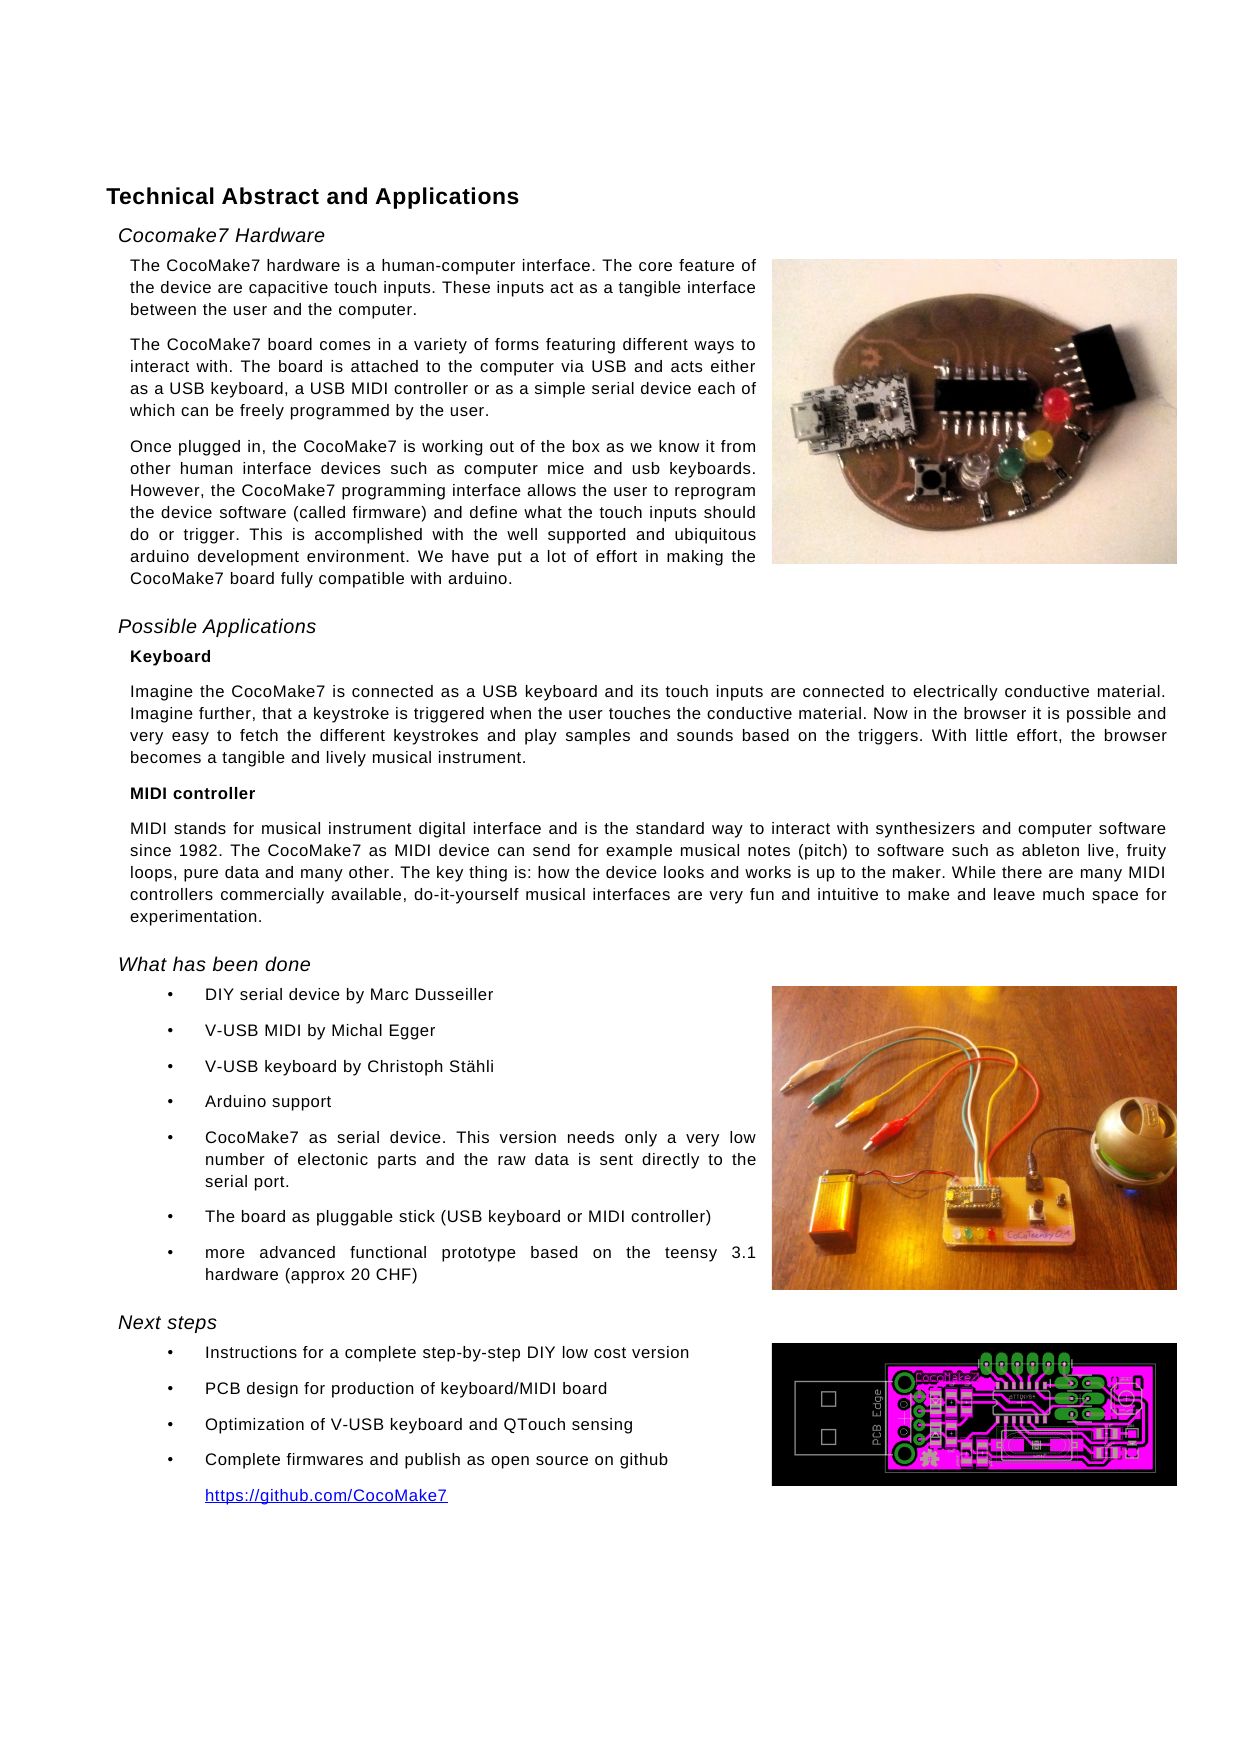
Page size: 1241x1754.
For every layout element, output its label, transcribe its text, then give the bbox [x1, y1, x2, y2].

subtitle Next steps [118, 1311, 1168, 1334]
text MIDI stands for musical instrument digital interface and is the standard way to interact with synthesizers and computer software since 1982. The CocoMake7 as MIDI device can send for example musical notes (pitch) to software such as ableton live, fruity loops, pure data and many other. The key thing is: how the device looks and works is up to the maker. While there are many MIDI controllers commercially available, do-it-yourself musical interfaces are very fun and intuitive to make and leave much space for experimentation. [130, 819, 1168, 926]
picture [771, 986, 1177, 1290]
text Imagine the CocoMake7 is connected as a USB keyboard and its touch inputs are connected to electrically conductive material. Imagine further, that a keystroke is triggered when the user touches the conductive material. Now in the browser it is possible and very easy to fetch the different keystrokes and play samples and sounds based on the triggers. With little effort, the browser becomes a tangible and lively musical instrument. [130, 682, 1168, 767]
list Complete firmwares and publish as open source on github [167, 1450, 771, 1469]
text MIDI controller [130, 784, 1168, 803]
subtitle Technical Abstract and Applications [106, 183, 1168, 209]
list https://github.com/CocoMake7 [167, 1486, 1177, 1505]
list Arduino support [167, 1092, 771, 1111]
list CocoMake7 as serial device. This version needs only a very low number of electonic parts and the raw data is sent directly to the serial port. [167, 1128, 771, 1191]
list more advanced functional prototype based on the teensy 3.1 hardware (approx 20 CHF) [167, 1243, 771, 1284]
subtitle What has been done [118, 953, 1168, 976]
text The CocoMake7 hardware is a human-computer interface. The core feature of the device are capacitive touch inputs. These inputs act as a tangible interface between the user and the computer. [130, 256, 1168, 319]
text The CocoMake7 board comes in a variety of forms featuring different ways to interact with. The board is attached to the computer via USB and acts either as a USB keyboard, a USB MIDI controller or as a simple serial device each of which can be freely programmed by the user. [130, 335, 771, 420]
text Keyboard [130, 647, 1168, 666]
picture [771, 1343, 1177, 1486]
list V-USB MIDI by Michal Egger [167, 1021, 771, 1040]
subtitle Possible Applications [118, 614, 1168, 637]
list V-USB keyboard by Christoph Stähli [167, 1056, 771, 1076]
list The board as pluggable stick (USB keyboard or MIDI controller) [167, 1207, 771, 1227]
picture [771, 259, 1177, 564]
list PCB design for production of keyboard/MIDI board [167, 1379, 771, 1398]
list Optimization of V-USB keyboard and QTouch sensing [167, 1414, 771, 1434]
text Once plugged in, the CocoMake7 is working out of the box as we know it from other human interface devices such as computer mice and usb keyboards. However, the CocoMake7 programming interface allows the user to reprogram the device software (called firmware) and define what the touch inputs should do or trigger. This is accomplished with the well supported and ubiquitous arduino development environment. We have put a lot of effort in making the CocoMake7 board fully compatible with arduino. [130, 437, 1168, 588]
subtitle Cocomake7 Hardware [118, 224, 1168, 246]
list Instructions for a complete step-by-step DIY low cost version [167, 1343, 771, 1362]
list DIY serial device by Marc Dusseiller [167, 985, 1177, 1004]
